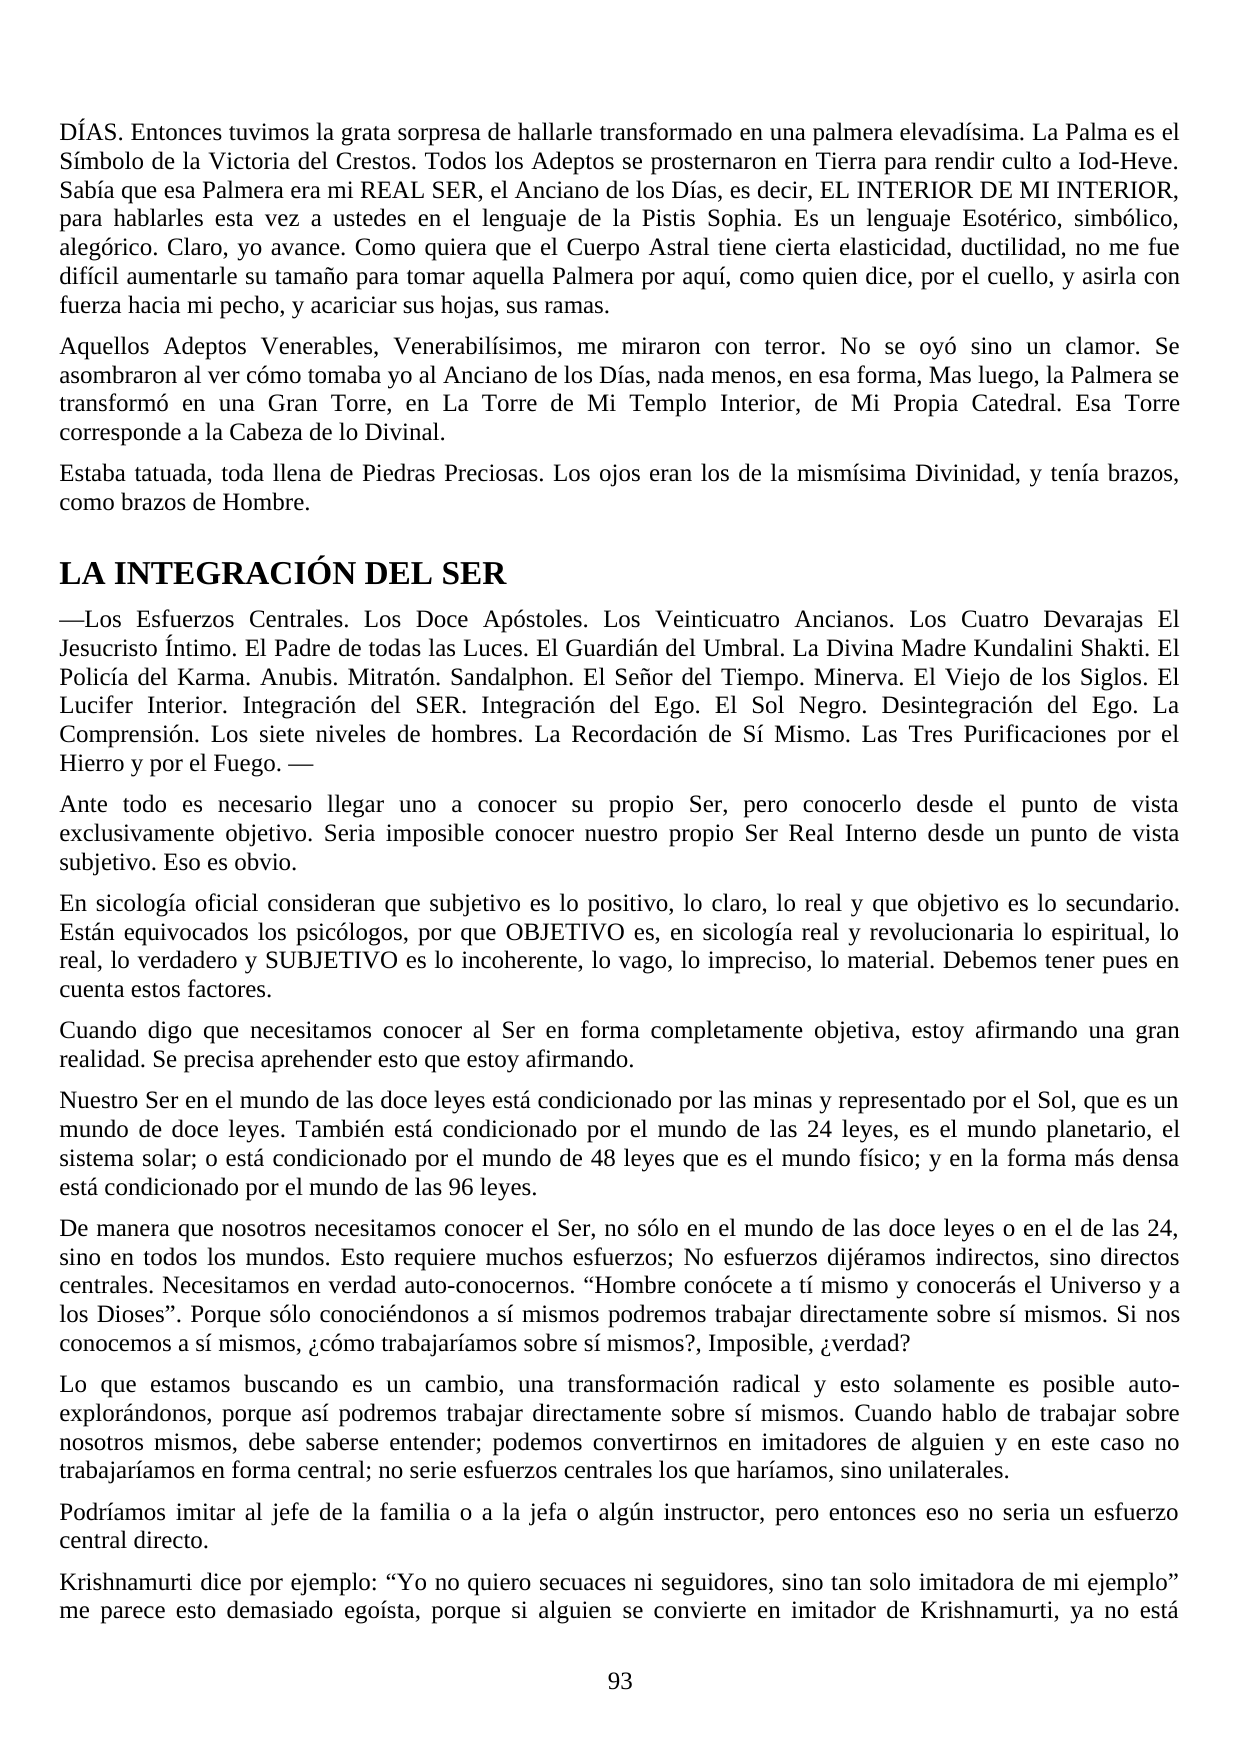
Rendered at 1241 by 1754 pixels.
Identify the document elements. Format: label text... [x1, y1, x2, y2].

text Krishnamurti dice por ejemplo: “Yo no quiero secuaces ni seguidores, sino tan solo imitadora de mi ejemplo” me parece esto demasiado egoísta, porque si alguien se convierte en imitador de Krishnamurti, ya no está [59, 1567, 1181, 1624]
text De manera que nosotros necesitamos conocer el Ser, no sólo en el mundo de las doce leyes o en el de las 24, sino en todos los mundos. Esto requiere muchos esfuerzos; No esfuerzos dijéramos indirectos, sino directos centrales. Necesitamos en verdad auto-conocernos. “Hombre conócete a tí mismo y conocerás el Universo y a los Dioses”. Porque sólo conociéndonos a sí mismos podremos trabajar directamente sobre sí mismos. Si nos conocemos a sí mismos, ¿cómo trabajaríamos sobre sí mismos?, Imposible, ¿verdad? [59, 1213, 1181, 1357]
text Cuando digo que necesitamos conocer al Ser en forma completamente objetiva, estoy afirmando una gran realidad. Se precisa aprehender esto que estoy afirmando. [59, 1016, 1181, 1073]
text Podríamos imitar al jefe de la familia o a la jefa o algún instructor, pero entonces eso no seria un esfuerzo central directo. [59, 1497, 1181, 1554]
text En sicología oficial consideran que subjetivo es lo positivo, lo claro, lo real y que objetivo es lo secundario. Están equivocados los psicólogos, por que OBJETIVO es, en sicología real y revolucionaria lo espiritual, lo real, lo verdadero y SUBJETIVO es lo incoherente, lo vago, lo impreciso, lo material. Debemos tener pues en cuenta estos factores. [59, 888, 1181, 1003]
text Nuestro Ser en el mundo de las doce leyes está condicionado por las minas y representado por el Sol, que es un mundo de doce leyes. También está condicionado por el mundo de las 24 leyes, es el mundo planetario, el sistema solar; o está condicionado por el mundo de 48 leyes que es el mundo físico; y en la forma más densa está condicionado por el mundo de las 96 leyes. [59, 1086, 1181, 1201]
text —Los Esfuerzos Centrales. Los Doce Apóstoles. Los Veinticuatro Ancianos. Los Cuatro Devarajas El Jesucristo Íntimo. El Padre de todas las Luces. El Guardián del Umbral. La Divina Madre Kundalini Shakti. El Policía del Karma. Anubis. Mitratón. Sandalphon. El Señor del Tiempo. Minerva. El Viejo de los Siglos. El Lucifer Interior. Integración del SER. Integración del Ego. El Sol Negro. Desintegración del Ego. La Comprensión. Los siete niveles de hombres. La Recordación de Sí Mismo. Las Tres Purificaciones por el Hierro y por el Fuego. — [59, 604, 1181, 777]
text Lo que estamos buscando es un cambio, una transformación radical y esto solamente es posible auto-explorándonos, porque así podremos trabajar directamente sobre sí mismos. Cuando hablo de trabajar sobre nosotros mismos, debe saberse entender; podemos convertirnos en imitadores de alguien y en este caso no trabajaríamos en forma central; no serie esfuerzos centrales los que haríamos, sino unilaterales. [59, 1369, 1181, 1484]
text Aquellos Adeptos Venerables, Venerabilísimos, me miraron con terror. No se oyó sino un clamor. Se asombraron al ver cómo tomaba yo al Anciano de los Días, nada menos, en esa forma, Mas luego, la Palmera se transformó en una Gran Torre, en La Torre de Mi Templo Interior, de Mi Propia Catedral. Esa Torre corresponde a la Cabeza de lo Divinal. [59, 331, 1181, 446]
subtitle LA INTEGRACIÓN DEL SER [59, 553, 1181, 592]
text DÍAS. Entonces tuvimos la grata sorpresa de hallarle transformado en una palmera elevadísima. La Palma es el Símbolo de la Victoria del Crestos. Todos los Adeptos se prosternaron en Tierra para rendir culto a Iod-Heve. Sabía que esa Palmera era mi REAL SER, el Anciano de los Días, es decir, EL INTERIOR DE MI INTERIOR, para hablarles esta vez a ustedes en el lenguaje de la Pistis Sophia. Es un lenguaje Esotérico, simbólico, alegórico. Claro, yo avance. Como quiera que el Cuerpo Astral tiene cierta elasticidad, ductilidad, no me fue difícil aumentarle su tamaño para tomar aquella Palmera por aquí, como quien dice, por el cuello, y asirla con fuerza hacia mi pecho, y acariciar sus hojas, sus ramas. [59, 117, 1181, 318]
text Estaba tatuada, toda llena de Piedras Preciosas. Los ojos eran los de la mismísima Divinidad, y tenía brazos, como brazos de Hombre. [59, 458, 1181, 516]
text Ante todo es necesario llegar uno a conocer su propio Ser, pero conocerlo desde el punto de vista exclusivamente objetivo. Seria imposible conocer nuestro propio Ser Real Interno desde un punto de vista subjetivo. Eso es obvio. [59, 789, 1181, 876]
